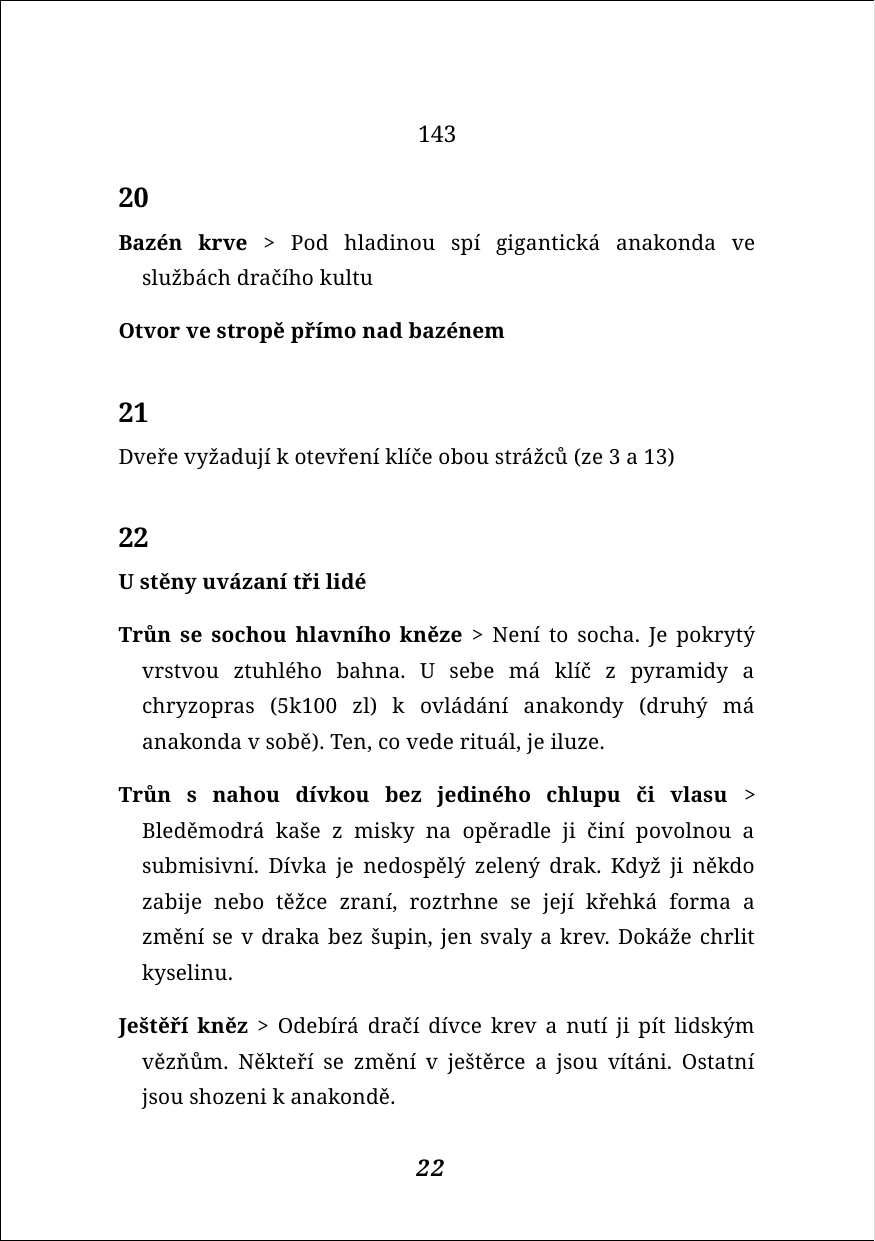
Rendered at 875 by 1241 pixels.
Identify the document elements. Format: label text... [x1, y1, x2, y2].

subtitle 21 [118, 393, 756, 430]
text U stěny uvázaní tři lidé [118, 567, 756, 596]
text Bazén krve > Pod hladinou spí gigantická anakonda ve službách dračího kultu [118, 228, 756, 292]
text Ještěří kněz > Odebírá dračí dívce krev a nutí ji pít lidským vězňům. Někteří se změní v ještěrce a jsou vítáni. Ostatní jsou shozeni k anakondě. [118, 1011, 756, 1111]
text Otvor ve stropě přímo nad bazénem [118, 316, 756, 345]
text Trůn se sochou hlavního kněze > Není to socha. Je pokrytý vrstvou ztuhlého bahna. U sebe má klíč z pyramidy a chryzopras (5k100 zl) k ovládání anakondy (druhý má anakonda v sobě). Ten, co vede rituál, je iluze. [118, 621, 756, 756]
text Dveře vyžadují k otevření klíče obou strážců (ze 3 a 13) [118, 442, 756, 470]
subtitle 20 [118, 179, 756, 216]
subtitle 22 [118, 519, 756, 556]
text Trůn s nahou dívkou bez jediného chlupu či vlasu > Bleděmodrá kaše z misky na opěradle ji činí povolnou a submisivní. Dívka je nedospělý zelený drak. Když ji někdo zabije nebo těžce zraní, roztrhne se její křehká forma a změní se v draka bez šupin, jen svaly a krev. Dokáže chrlit kyselinu. [118, 780, 756, 986]
